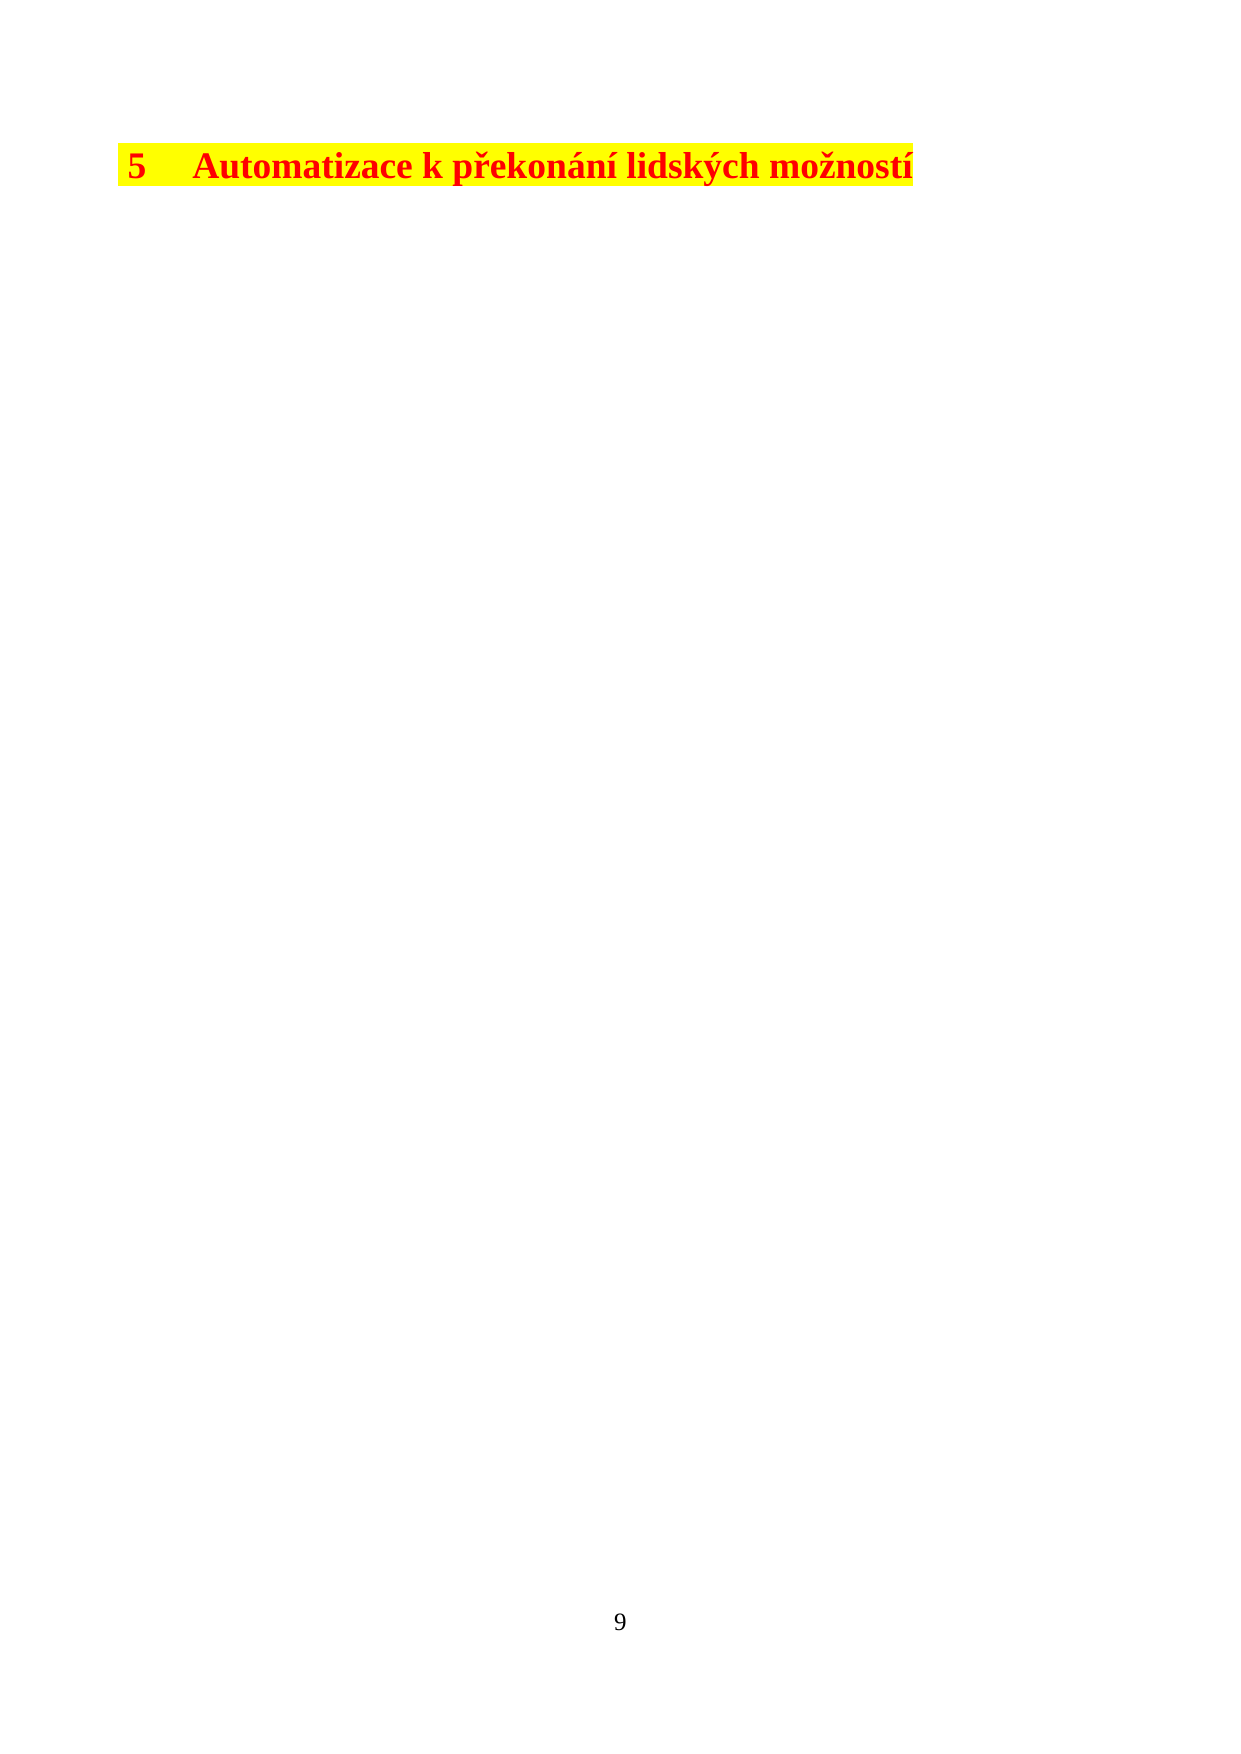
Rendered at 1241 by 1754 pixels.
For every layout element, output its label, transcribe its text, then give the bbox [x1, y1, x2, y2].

subtitle Automatizace k překonání lidských možností [118, 143, 1122, 186]
